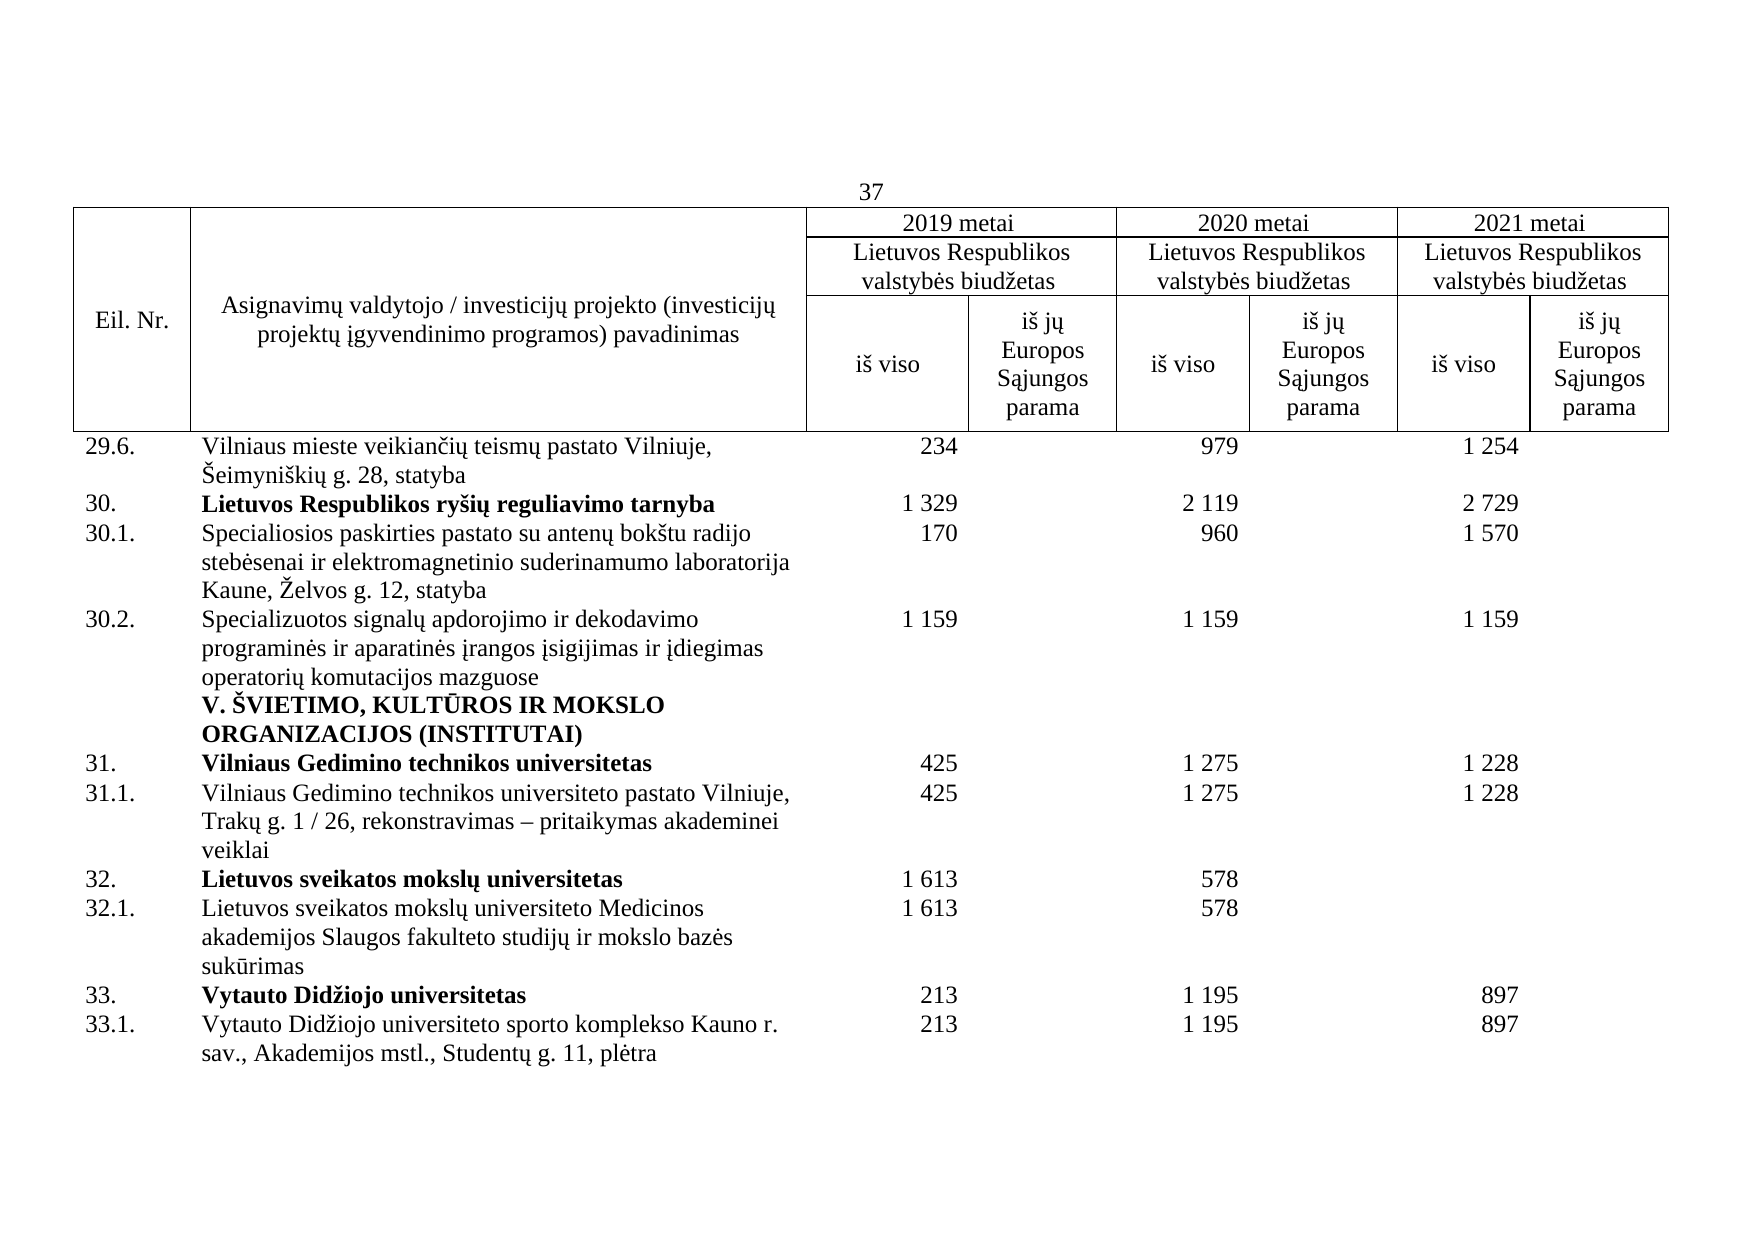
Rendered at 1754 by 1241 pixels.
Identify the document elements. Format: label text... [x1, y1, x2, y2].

table_header Asignavimų valdytojo / investicijų projekto (investicijų projektų įgyvendinimo programos) pavadinimas [191, 208, 806, 431]
table_cell 29.6. [74, 432, 190, 488]
table_cell [1530, 748, 1668, 778]
table_header 2019 metai [807, 208, 1116, 236]
table_cell 1 159 [1397, 604, 1530, 691]
table_header 2020 metai [1117, 208, 1397, 236]
table_cell [969, 691, 1116, 748]
table_cell 1 228 [1397, 778, 1530, 864]
table_cell [1249, 489, 1397, 518]
table_cell 213 [806, 980, 969, 1009]
table_cell Vytauto Didžiojo universiteto sporto komplekso Kauno r. sav., Akademijos mstl., Studentų g. 11, plėtra [190, 1009, 806, 1067]
table_header 2021 metai [1398, 208, 1668, 236]
table_cell [969, 432, 1116, 488]
table_cell [1530, 489, 1668, 518]
table_header Eil. Nr. [74, 208, 190, 431]
table_cell Specializuotos signalų apdorojimo ir dekodavimo programinės ir aparatinės įrangos įsigijimas ir įdiegimas operatorių komutacijos mazguose [190, 604, 806, 691]
table_cell 1 195 [1116, 980, 1249, 1009]
table_cell [969, 604, 1116, 691]
table_cell [969, 778, 1116, 864]
table_cell [1530, 894, 1668, 980]
table_cell 425 [806, 748, 969, 778]
table_cell 1 228 [1397, 748, 1530, 778]
table_cell 1 570 [1397, 518, 1530, 604]
table_cell Lietuvos sveikatos mokslų universiteto Medicinos akademijos Slaugos fakulteto studijų ir mokslo bazės sukūrimas [190, 894, 806, 980]
table_cell [1249, 691, 1397, 748]
table_cell Vilniaus mieste veikiančių teismų pastato Vilniuje, Šeimyniškių g. 28, statyba [190, 432, 806, 488]
table_cell [1530, 1009, 1668, 1067]
table_cell 30.1. [74, 518, 190, 604]
table_cell [1249, 518, 1397, 604]
table_cell 170 [806, 518, 969, 604]
table_cell 30. [74, 489, 190, 518]
table_cell [806, 691, 969, 748]
table_cell 578 [1116, 864, 1249, 893]
table_cell Vilniaus Gedimino technikos universitetas [190, 748, 806, 778]
table_cell [1397, 894, 1530, 980]
table_cell 897 [1397, 980, 1530, 1009]
table_cell [969, 980, 1116, 1009]
table_cell [1530, 980, 1668, 1009]
table_cell 1 613 [806, 894, 969, 980]
table_cell [969, 518, 1116, 604]
table_cell 1 275 [1116, 748, 1249, 778]
table_cell [969, 864, 1116, 893]
table_cell 897 [1397, 1009, 1530, 1067]
table_cell [1249, 1009, 1397, 1067]
table_cell Lietuvos sveikatos mokslų universitetas [190, 864, 806, 893]
table_cell 1 275 [1116, 778, 1249, 864]
table_cell 234 [806, 432, 969, 488]
table_cell 33. [74, 980, 190, 1009]
table_cell 33.1. [74, 1009, 190, 1067]
table_cell 1 613 [806, 864, 969, 893]
table_cell Specialiosios paskirties pastato su antenų bokštu radijo stebėsenai ir elektromagnetinio suderinamumo laboratorija Kaune, Želvos g. 12, statyba [190, 518, 806, 604]
table_cell 979 [1116, 432, 1249, 488]
table_cell 31.1. [74, 778, 190, 864]
table_cell [1249, 432, 1397, 488]
table_cell [969, 894, 1116, 980]
table_cell 32.1. [74, 894, 190, 980]
table_cell [1530, 604, 1668, 691]
table_cell Lietuvos Respublikos valstybės biudžetas [1398, 238, 1668, 295]
table_cell [1249, 894, 1397, 980]
table_cell [1249, 778, 1397, 864]
table_cell 1 159 [1116, 604, 1249, 691]
table_cell [1249, 864, 1397, 893]
table_cell Vytauto Didžiojo universitetas [190, 980, 806, 1009]
table_cell [1116, 691, 1249, 748]
table_cell iš viso [1398, 296, 1529, 431]
table_cell iš jų Europos Sąjungos parama [969, 296, 1116, 431]
table_cell iš viso [807, 296, 968, 431]
table_cell 1 329 [806, 489, 969, 518]
table_cell 32. [74, 864, 190, 893]
table_cell 960 [1116, 518, 1249, 604]
table_cell [1530, 864, 1668, 893]
table_cell iš viso [1117, 296, 1249, 431]
table_cell 31. [74, 748, 190, 778]
table_cell V. ŠVIETIMO, KULTŪROS IR MOKSLO ORGANIZACIJOS (INSTITUTAI) [190, 691, 806, 748]
table_cell Lietuvos Respublikos valstybės biudžetas [1117, 238, 1397, 295]
table_cell [1249, 980, 1397, 1009]
table_cell Vilniaus Gedimino technikos universiteto pastato Vilniuje, Trakų g. 1 / 26, rekonstravimas – pritaikymas akademinei veiklai [190, 778, 806, 864]
table_cell 578 [1116, 894, 1249, 980]
table_cell 2 729 [1397, 489, 1530, 518]
table_cell 213 [806, 1009, 969, 1067]
table_cell [1530, 432, 1668, 488]
table_cell 1 159 [806, 604, 969, 691]
table_cell 425 [806, 778, 969, 864]
table_cell [74, 691, 190, 748]
table_cell Lietuvos Respublikos ryšių reguliavimo tarnyba [190, 489, 806, 518]
table_cell [1249, 604, 1397, 691]
table_cell 2 119 [1116, 489, 1249, 518]
table_cell [1530, 778, 1668, 864]
table_cell [969, 748, 1116, 778]
table_cell [969, 489, 1116, 518]
table_cell [1397, 864, 1530, 893]
table_cell iš jų Europos Sąjungos parama [1250, 296, 1397, 431]
table_cell 30.2. [74, 604, 190, 691]
table_cell [1530, 691, 1668, 748]
table_cell [1530, 518, 1668, 604]
table_cell 1 195 [1116, 1009, 1249, 1067]
table_cell [969, 1009, 1116, 1067]
table_cell [1249, 748, 1397, 778]
table_cell Lietuvos Respublikos valstybės biudžetas [807, 238, 1116, 295]
table_cell iš jų Europos Sąjungos parama [1531, 296, 1668, 431]
table_cell 1 254 [1397, 432, 1530, 488]
table_cell [1397, 691, 1530, 748]
